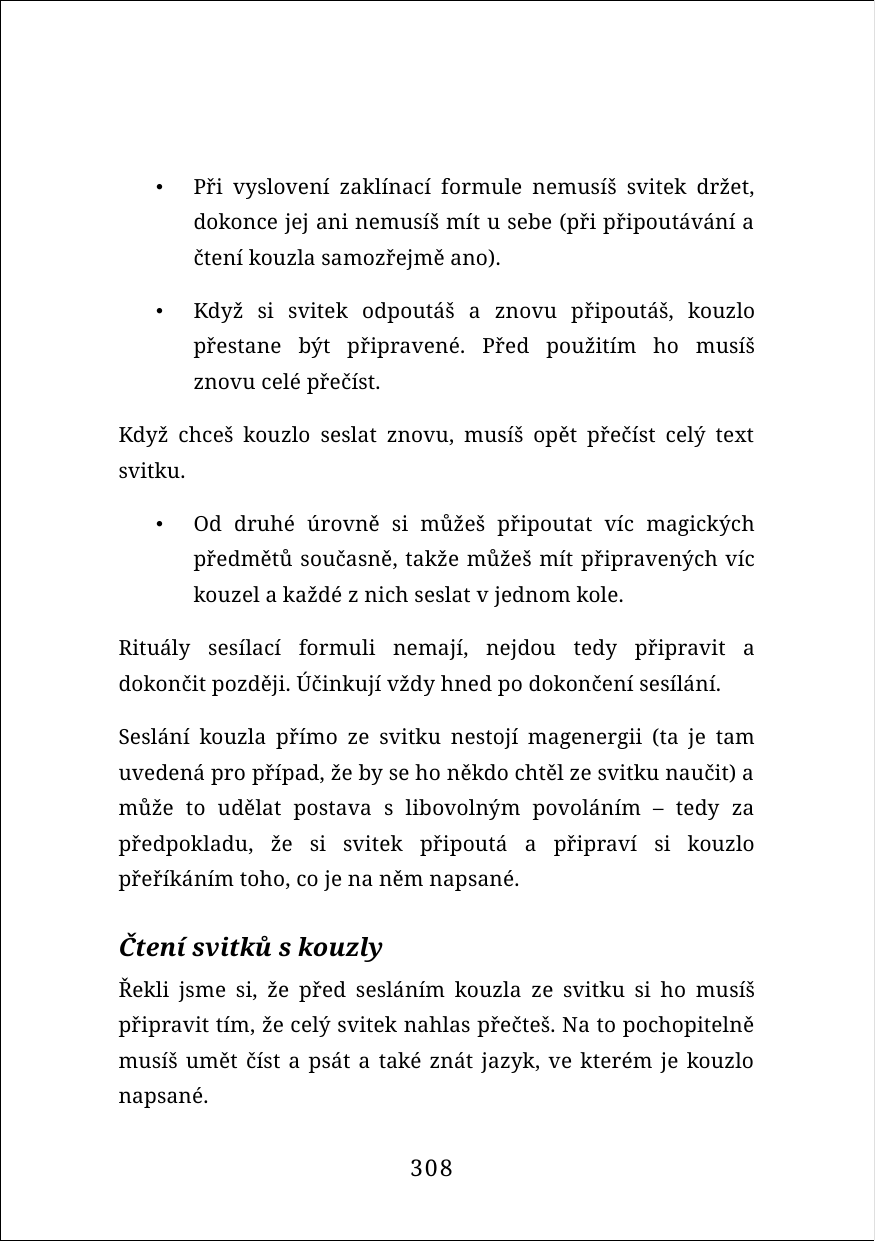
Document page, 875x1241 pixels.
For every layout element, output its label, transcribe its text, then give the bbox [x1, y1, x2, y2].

text Řekli jsme si, že před sesláním kouzla ze svitku si ho musíš připravit tím, že celý svitek nahlas přečteš. Na to pochopitelně musíš umět číst a psát a také znát jazyk, ve kterém je kouzlo napsané. [118, 975, 756, 1110]
list Když si svitek odpoutáš a znovu připoutáš, kouzlo přestane být připravené. Před použitím ho musíš znovu celé přečíst. [156, 296, 756, 396]
text Rituály sesílací formuli nemají, nejdou tedy připravit a dokončit později. Účinkují vždy hned po dokončení sesílání. [118, 633, 756, 697]
text Seslání kouzla přímo ze svitku nestojí magenergii (ta je tam uvedená pro případ, že by se ho někdo chtěl ze svitku naučit) a může to udělat postava s libovolným povoláním – tedy za předpokladu, že si svitek připoutá a připraví si kouzlo přeříkáním toho, co je na něm napsané. [118, 722, 756, 893]
subtitle Čtení svitků s kouzly [118, 929, 756, 963]
text Když chceš kouzlo seslat znovu, musíš opět přečíst celý text svitku. [118, 420, 756, 484]
list Při vyslovení zaklínací formule nemusíš svitek držet, dokonce jej ani nemusíš mít u sebe (při připoutávání a čtení kouzla samozřejmě ano). [156, 172, 756, 271]
list Od druhé úrovně si můžeš připoutat víc magických předmětů současně, takže můžeš mít připravených víc kouzel a každé z nich seslat v jednom kole. [156, 509, 756, 608]
